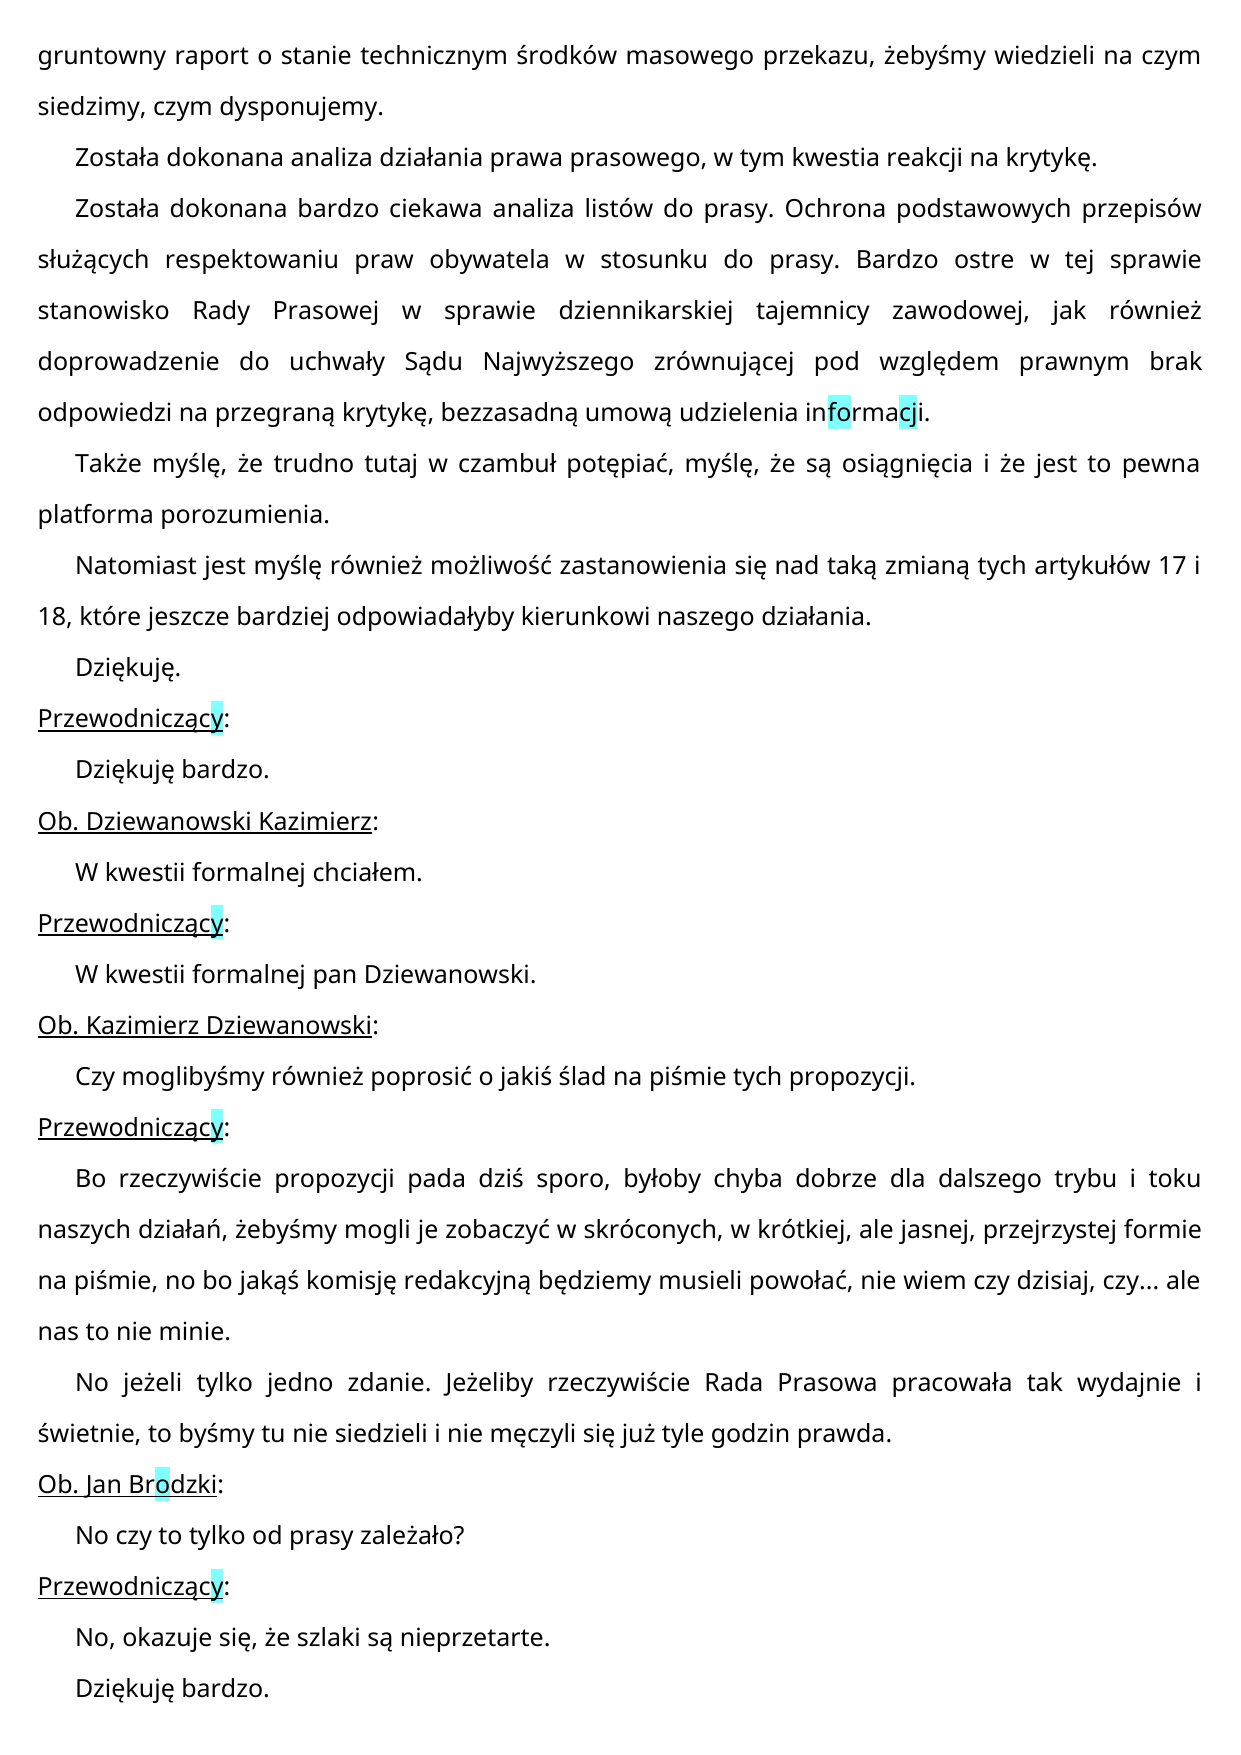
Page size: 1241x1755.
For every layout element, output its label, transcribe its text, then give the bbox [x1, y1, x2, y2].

text Dziękuję bardzo. [37, 1671, 1203, 1705]
text Przewodniczący: [37, 1109, 1203, 1143]
text Przewodniczący: [37, 905, 1203, 939]
text No czy to tylko od prasy zależało? [37, 1518, 1203, 1552]
text Bo rzeczywiście propozycji pada dziś sporo, byłoby chyba dobrze dla dalszego trybu i toku naszych działań, żebyśmy mogli je zobaczyć w skróconych, w krótkiej, ale jasnej, przejrzystej formie na piśmie, no bo jakąś komisję redakcyjną będziemy musieli powołać, nie wiem czy dzisiaj, czy... ale nas to nie minie. [37, 1160, 1203, 1348]
text Została dokonana analiza działania prawa prasowego, w tym kwestia reakcji na krytykę. [37, 139, 1203, 174]
text Ob. Dziewanowski Kazimierz: [37, 803, 1203, 837]
text Dziękuję bardzo. [37, 752, 1203, 786]
text Ob. Jan Brodzki: [37, 1467, 1203, 1501]
text Natomiast jest myślę również możliwość zastanowienia się nad taką zmianą tych artykułów 17 i 18, które jeszcze bardziej odpowiadałyby kierunkowi naszego działania. [37, 548, 1203, 633]
text W kwestii formalnej pan Dziewanowski. [37, 956, 1203, 990]
text Ob. Kazimierz Dziewanowski: [37, 1007, 1203, 1041]
text Dziękuję. [37, 650, 1203, 684]
text No, okazuje się, że szlaki są nieprzetarte. [37, 1620, 1203, 1654]
text W kwestii formalnej chciałem. [37, 854, 1203, 888]
text Została dokonana bardzo ciekawa analiza listów do prasy. Ochrona podstawowych przepisów służących respektowaniu praw obywatela w stosunku do prasy. Bardzo ostre w tej sprawie stanowisko Rady Prasowej w sprawie dziennikarskiej tajemnicy zawodowej, jak również doprowadzenie do uchwały Sądu Najwyższego zrównującej pod względem prawnym brak odpowiedzi na przegraną krytykę, bezzasadną umową udzielenia informacji. [37, 191, 1203, 429]
text gruntowny raport o stanie technicznym środków masowego przekazu, żebyśmy wiedzieli na czym siedzimy, czym dysponujemy. [37, 37, 1203, 123]
text Czy moglibyśmy również poprosić o jakiś ślad na piśmie tych propozycji. [37, 1058, 1203, 1092]
text Także myślę, że trudno tutaj w czambuł potępiać, myślę, że są osiągnięcia i że jest to pewna platforma porozumienia. [37, 446, 1203, 531]
text Przewodniczący: [37, 1569, 1203, 1603]
text No jeżeli tylko jedno zdanie. Jeżeliby rzeczywiście Rada Prasowa pracowała tak wydajnie i świetnie, to byśmy tu nie siedzieli i nie męczyli się już tyle godzin prawda. [37, 1364, 1203, 1450]
text Przewodniczący: [37, 701, 1203, 735]
